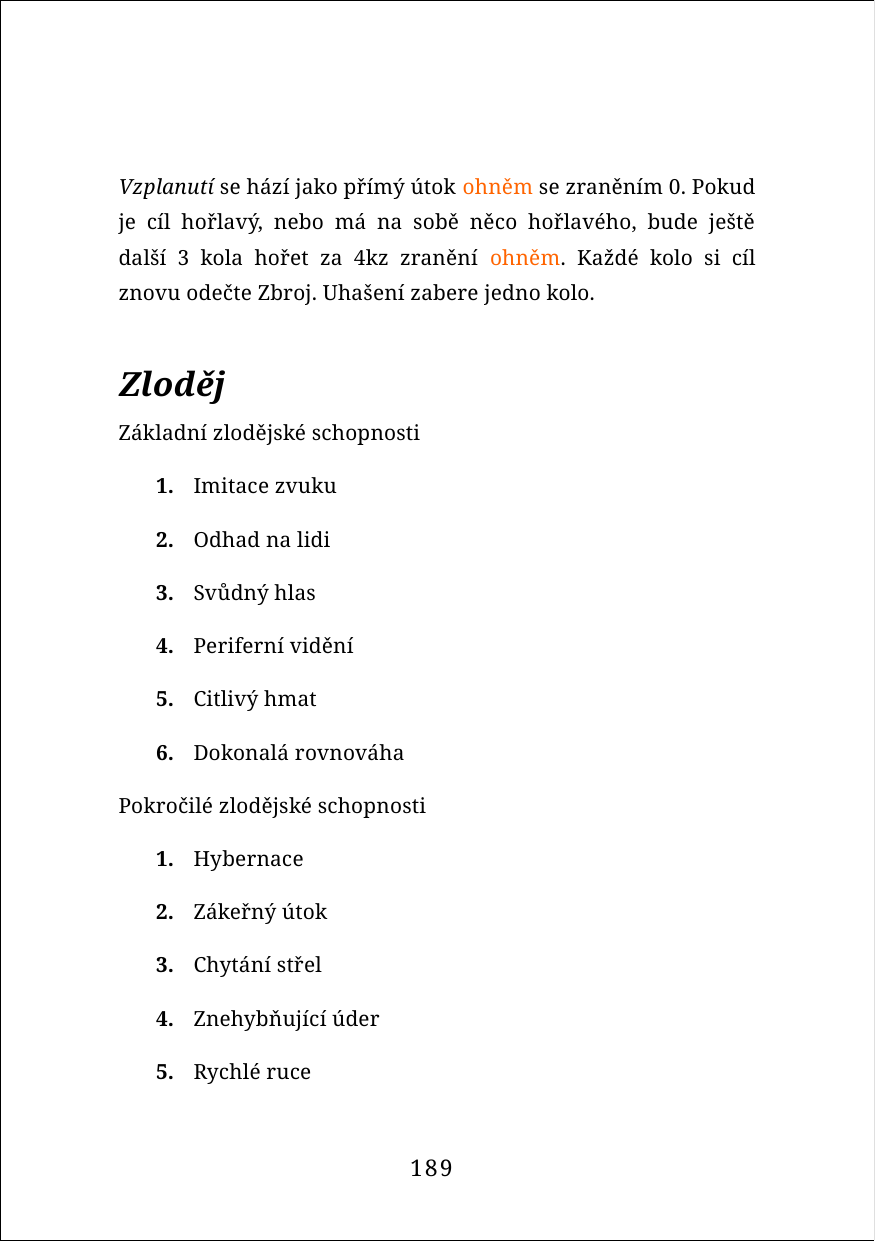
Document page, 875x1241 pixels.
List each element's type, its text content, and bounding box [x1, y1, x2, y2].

list Svůdný hlas [156, 578, 756, 606]
list Imitace zvuku [156, 472, 756, 500]
list Citlivý hmat [156, 684, 756, 713]
text Vzplanutí se hází jako přímý útok ohněm se zraněním 0. Pokud je cíl hořlavý, nebo má na sobě něco hořlavého, bude ještě další 3 kola hořet za 4kz zranění ohněm. Každé kolo si cíl znovu odečte Zbroj. Uhašení zabere jedno kolo. [118, 172, 756, 307]
list Dokonalá rovnováha [156, 738, 756, 766]
list Rychlé ruce [156, 1057, 756, 1086]
list Odhad na lidi [156, 525, 756, 553]
list Hybernace [156, 844, 756, 873]
subtitle Zloděj [118, 361, 756, 407]
list Chytání střel [156, 951, 756, 979]
text Základní zlodějské schopnosti [118, 418, 756, 447]
list Periferní vidění [156, 631, 756, 660]
text Pokročilé zlodějské schopnosti [118, 791, 756, 819]
list Znehybňující úder [156, 1004, 756, 1032]
list Zákeřný útok [156, 897, 756, 926]
